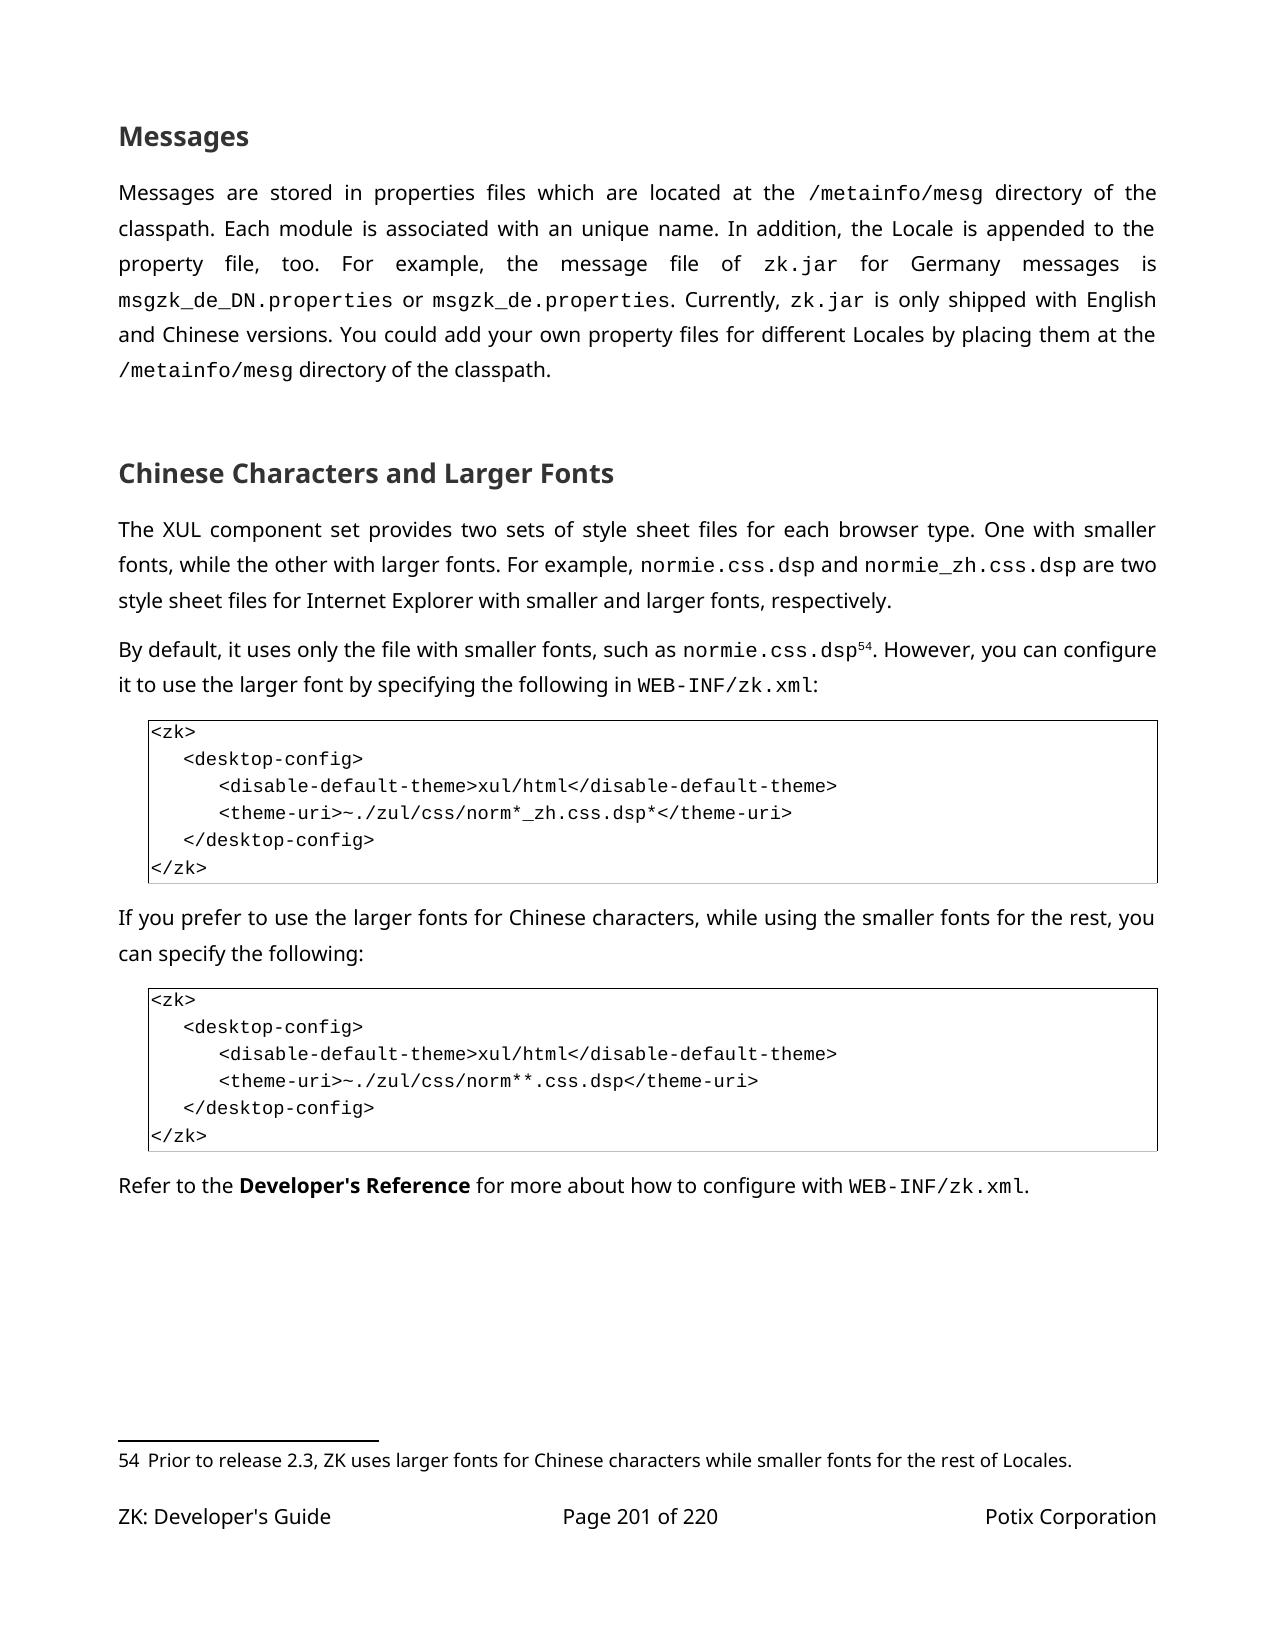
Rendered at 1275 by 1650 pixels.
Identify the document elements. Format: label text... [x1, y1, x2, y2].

text </zk> [149, 856, 1157, 883]
text The XUL component set provides two sets of style sheet files for each browser type. One with smaller fonts, while the other with larger fonts. For example, normie.css.dsp and normie_zh.css.dsp are two style sheet files for Internet Explorer with smaller and larger fonts, respectively. [118, 515, 1157, 614]
subtitle Chinese Characters and Larger Fonts [118, 455, 1157, 492]
text <zk> [149, 721, 1157, 744]
text Refer to the Developer's Reference for more about how to configure with WEB-INF/zk.xml. [118, 1171, 1157, 1200]
text Messages are stored in properties files which are located at the /metainfo/mesg directory of the classpath. Each module is associated with an unique name. In addition, the Locale is appended to the property file, too. For example, the message file of zk.jar for Germany messages is msgzk_de_DN.properties or msgzk_de.properties. Currently, zk.jar is only shipped with English and Chinese versions. You could add your own property files for different Locales by placing them at the /metainfo/mesg directory of the classpath. [118, 178, 1157, 384]
text </desktop-config> [149, 1096, 1157, 1121]
text By default, it uses only the file with smaller fonts, such as normie.css.dsp. However, you can configure it to use the larger font by specifying the following in WEB-INF/zk.xml: [118, 635, 1157, 699]
text Prior to release 2.3, ZK uses larger fonts for Chinese characters while smaller fonts for the rest of Locales. [118, 1447, 1157, 1473]
text </desktop-config> [149, 828, 1157, 853]
text <theme-uri>~./zul/css/norm**.css.dsp</theme-uri> [149, 1069, 1157, 1093]
text <zk> [149, 989, 1157, 1012]
text <desktop-config> [149, 747, 1157, 771]
text </zk> [149, 1123, 1157, 1151]
text <desktop-config> [149, 1015, 1157, 1039]
text <disable-default-theme>xul/html</disable-default-theme> [149, 1042, 1157, 1066]
subtitle Messages [118, 118, 1157, 155]
text If you prefer to use the larger fonts for Chinese characters, while using the smaller fonts for the rest, you can specify the following: [118, 903, 1157, 967]
text <disable-default-theme>xul/html</disable-default-theme> [149, 774, 1157, 798]
text <theme-uri>~./zul/css/norm*_zh.css.dsp*</theme-uri> [149, 801, 1157, 825]
